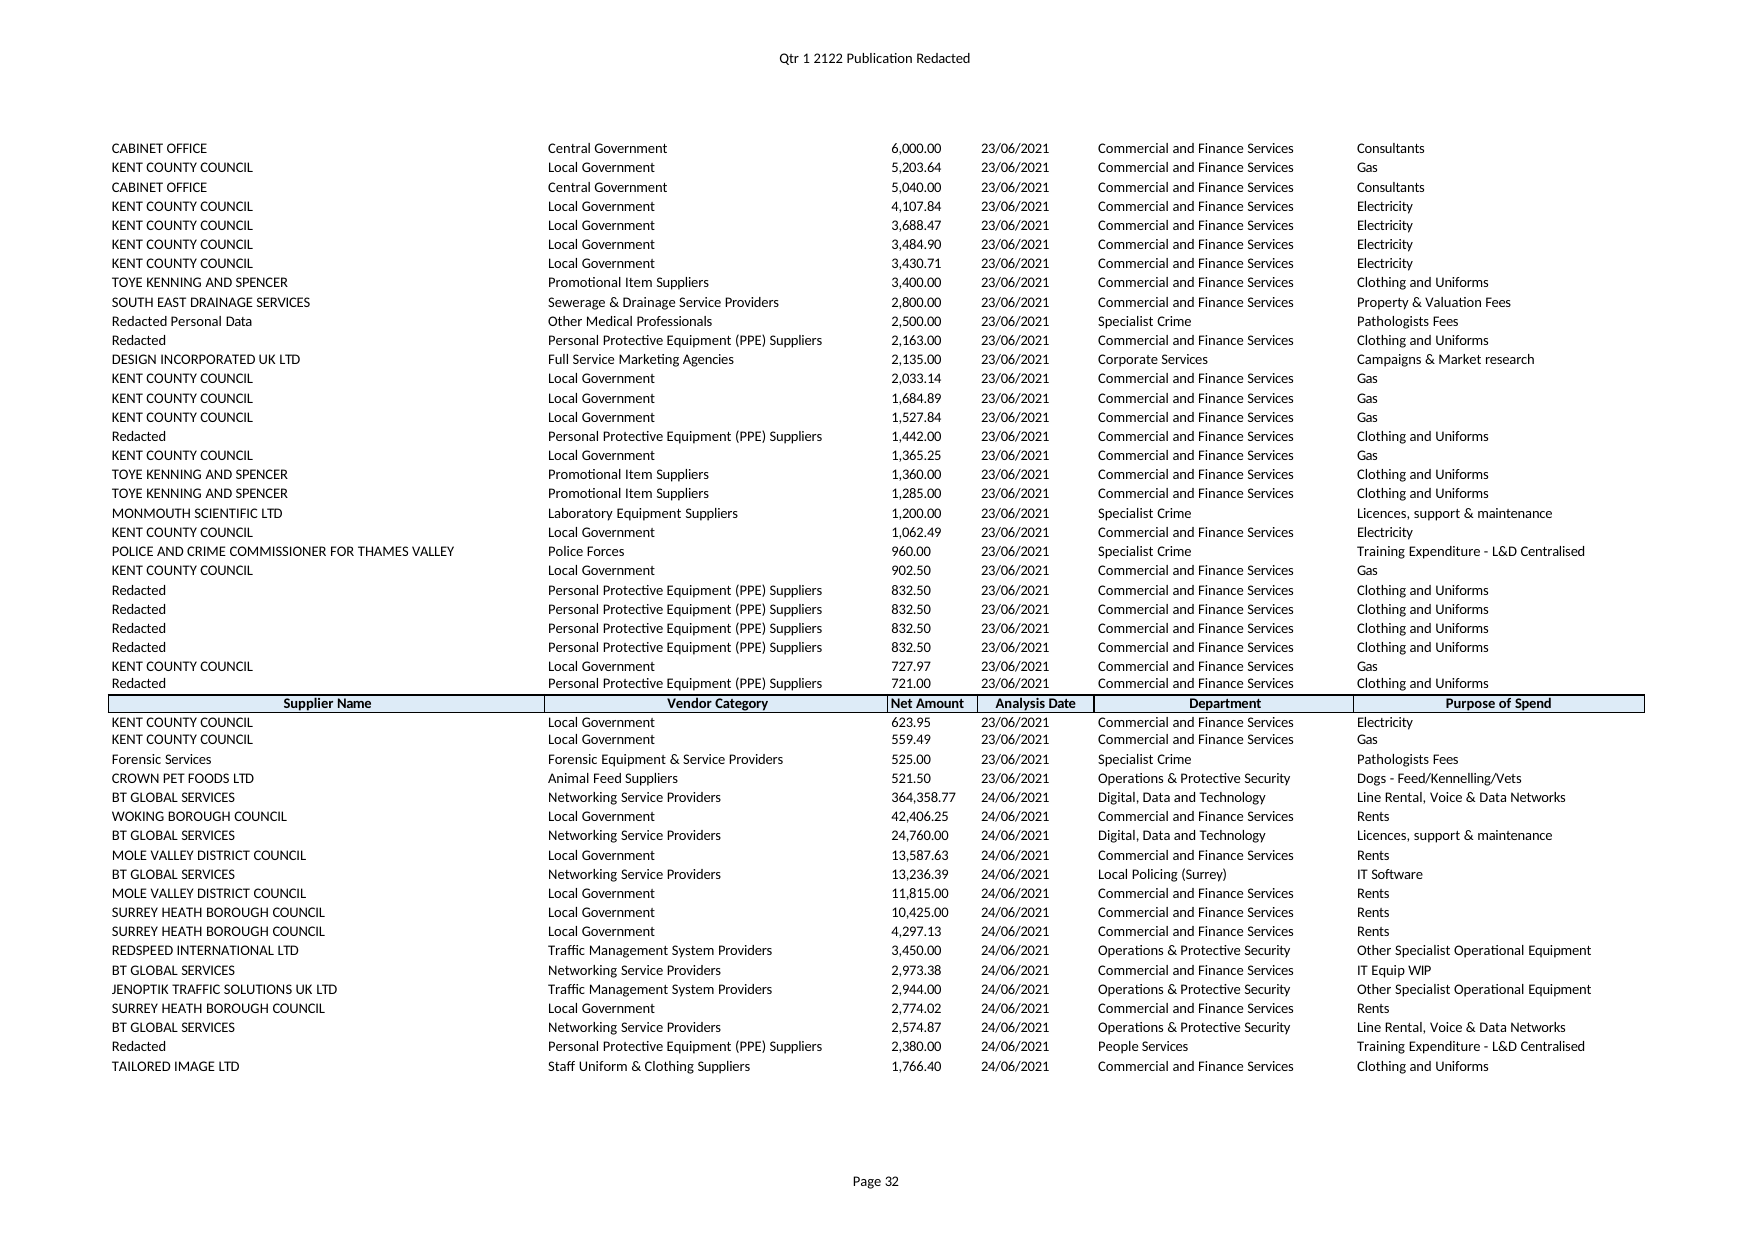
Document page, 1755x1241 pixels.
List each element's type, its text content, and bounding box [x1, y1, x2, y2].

table_cell TOYE KENNING AND SPENCER [108, 466, 544, 485]
table_cell Central Government [545, 178, 888, 197]
table_cell Redacted [108, 428, 544, 447]
table_cell 3,450.00 [888, 942, 977, 961]
table_cell Redacted [108, 581, 544, 600]
table_cell KENT COUNTY COUNCIL [108, 255, 544, 274]
table_cell 23/06/2021 [977, 332, 1094, 351]
table_cell Clothing and Uniforms [1353, 332, 1644, 351]
table_cell 960.00 [888, 543, 977, 562]
table_cell Gas [1353, 447, 1644, 466]
table_cell Rents [1353, 1000, 1644, 1019]
table_cell KENT COUNTY COUNCIL [108, 713, 544, 731]
table_cell Clothing and Uniforms [1353, 466, 1644, 485]
table_cell 11,815.00 [888, 885, 977, 904]
table_header Net Amount [888, 696, 977, 712]
table_cell Commercial and Finance Services [1094, 140, 1353, 159]
table_cell 42,406.25 [888, 808, 977, 827]
table_cell 2,135.00 [888, 351, 977, 370]
table_cell 23/06/2021 [977, 236, 1094, 255]
table_cell TOYE KENNING AND SPENCER [108, 274, 544, 293]
table_cell 1,365.25 [888, 447, 977, 466]
table_cell Commercial and Finance Services [1094, 389, 1353, 408]
table_cell Gas [1353, 370, 1644, 389]
table_cell Consultants [1353, 140, 1644, 159]
table_cell REDSPEED INTERNATIONAL LTD [108, 942, 544, 961]
table_cell Commercial and Finance Services [1094, 236, 1353, 255]
table_cell WOKING BOROUGH COUNCIL [108, 808, 544, 827]
table_cell 23/06/2021 [977, 485, 1094, 504]
table_cell 2,574.87 [888, 1019, 977, 1038]
table_cell 23/06/2021 [977, 639, 1094, 658]
table_cell Redacted [108, 600, 544, 619]
table_cell Clothing and Uniforms [1353, 1057, 1644, 1076]
table_cell TOYE KENNING AND SPENCER [108, 485, 544, 504]
table_cell Local Government [545, 159, 888, 178]
table_cell Electricity [1353, 236, 1644, 255]
table_cell Local Policing (Surrey) [1094, 865, 1353, 884]
table_cell Local Government [545, 713, 888, 731]
table_cell 10,425.00 [888, 904, 977, 923]
table_cell Forensic Equipment & Service Providers [545, 750, 888, 769]
table_cell DESIGN INCORPORATED UK LTD [108, 351, 544, 370]
table_cell IT Equip WIP [1353, 961, 1644, 980]
table_cell Rents [1353, 904, 1644, 923]
table_cell Pathologists Fees [1353, 313, 1644, 332]
table_cell 23/06/2021 [977, 750, 1094, 769]
table_cell 623.95 [888, 713, 977, 731]
table_cell Redacted [108, 677, 544, 694]
table_cell 3,484.90 [888, 236, 977, 255]
table_cell Animal Feed Suppliers [545, 770, 888, 789]
table_cell Commercial and Finance Services [1094, 447, 1353, 466]
table_cell Local Government [545, 198, 888, 217]
table_cell Commercial and Finance Services [1094, 524, 1353, 543]
table_cell 1,062.49 [888, 524, 977, 543]
table_cell 5,040.00 [888, 178, 977, 197]
table_cell Local Government [545, 658, 888, 677]
table_cell Licences, support & maintenance [1353, 827, 1644, 846]
table_cell 2,500.00 [888, 313, 977, 332]
table_cell Commercial and Finance Services [1094, 294, 1353, 313]
table_cell Commercial and Finance Services [1094, 904, 1353, 923]
table_cell Local Government [545, 923, 888, 942]
table_cell Gas [1353, 731, 1644, 750]
table_cell SURREY HEATH BOROUGH COUNCIL [108, 904, 544, 923]
table_cell KENT COUNTY COUNCIL [108, 447, 544, 466]
table_cell 23/06/2021 [977, 524, 1094, 543]
table_cell Corporate Services [1094, 351, 1353, 370]
table_cell KENT COUNTY COUNCIL [108, 409, 544, 428]
table_cell 832.50 [888, 639, 977, 658]
table_cell 24/06/2021 [977, 789, 1094, 808]
table_cell 23/06/2021 [977, 294, 1094, 313]
table_cell Commercial and Finance Services [1094, 466, 1353, 485]
table_cell 6,000.00 [888, 140, 977, 159]
table_cell Commercial and Finance Services [1094, 731, 1353, 750]
table_cell Rents [1353, 923, 1644, 942]
table_cell 23/06/2021 [977, 600, 1094, 619]
table_cell 24/06/2021 [977, 1038, 1094, 1057]
table_cell Networking Service Providers [545, 789, 888, 808]
table_cell Other Medical Professionals [545, 313, 888, 332]
table_cell 23/06/2021 [977, 543, 1094, 562]
table_cell 3,688.47 [888, 217, 977, 236]
table_header Department [1095, 696, 1353, 712]
table_cell Personal Protective Equipment (PPE) Suppliers [545, 332, 888, 351]
table_cell Forensic Services [108, 750, 544, 769]
table_cell Gas [1353, 409, 1644, 428]
table_cell Personal Protective Equipment (PPE) Suppliers [545, 428, 888, 447]
table_cell IT Software [1353, 865, 1644, 884]
table_cell Sewerage & Drainage Service Providers [545, 294, 888, 313]
table_cell Other Specialist Operational Equipment [1353, 942, 1644, 961]
table_cell POLICE AND CRIME COMMISSIONER FOR THAMES VALLEY [108, 543, 544, 562]
table_cell 5,203.64 [888, 159, 977, 178]
table_cell Commercial and Finance Services [1094, 370, 1353, 389]
table_cell Local Government [545, 885, 888, 904]
table_cell Licences, support & maintenance [1353, 504, 1644, 523]
table_cell KENT COUNTY COUNCIL [108, 236, 544, 255]
table_cell Redacted [108, 332, 544, 351]
table_cell Local Government [545, 370, 888, 389]
table_cell 23/06/2021 [977, 466, 1094, 485]
table_cell 1,684.89 [888, 389, 977, 408]
table_header Vendor Category [545, 696, 887, 712]
table_cell 24/06/2021 [977, 846, 1094, 865]
table_cell Clothing and Uniforms [1353, 620, 1644, 639]
table_cell Commercial and Finance Services [1094, 639, 1353, 658]
table_cell 1,285.00 [888, 485, 977, 504]
table_cell KENT COUNTY COUNCIL [108, 389, 544, 408]
table_cell 24/06/2021 [977, 942, 1094, 961]
table_cell Local Government [545, 846, 888, 865]
table_cell Redacted [108, 620, 544, 639]
table_cell 832.50 [888, 581, 977, 600]
table_cell Commercial and Finance Services [1094, 274, 1353, 293]
table_cell Clothing and Uniforms [1353, 600, 1644, 619]
table_cell 2,380.00 [888, 1038, 977, 1057]
table_cell 23/06/2021 [977, 731, 1094, 750]
table_cell 1,360.00 [888, 466, 977, 485]
table_cell Commercial and Finance Services [1094, 923, 1353, 942]
table_cell 4,107.84 [888, 198, 977, 217]
table_cell Property & Valuation Fees [1353, 294, 1644, 313]
table_cell Specialist Crime [1094, 504, 1353, 523]
table_cell 23/06/2021 [977, 255, 1094, 274]
table_cell Commercial and Finance Services [1094, 198, 1353, 217]
table_cell Commercial and Finance Services [1094, 961, 1353, 980]
table_cell 2,800.00 [888, 294, 977, 313]
table_cell Rents [1353, 885, 1644, 904]
table_cell Commercial and Finance Services [1094, 1000, 1353, 1019]
table_cell 902.50 [888, 562, 977, 581]
table_cell Commercial and Finance Services [1094, 332, 1353, 351]
table_cell 24/06/2021 [977, 827, 1094, 846]
table_cell 24/06/2021 [977, 904, 1094, 923]
table_cell 23/06/2021 [977, 389, 1094, 408]
table_cell 4,297.13 [888, 923, 977, 942]
table_cell Electricity [1353, 217, 1644, 236]
table_cell MONMOUTH SCIENTIFIC LTD [108, 504, 544, 523]
table_cell Commercial and Finance Services [1094, 713, 1353, 731]
table_cell Campaigns & Market research [1353, 351, 1644, 370]
table_cell 23/06/2021 [977, 447, 1094, 466]
table_cell Redacted [108, 1038, 544, 1057]
table_cell 23/06/2021 [977, 620, 1094, 639]
table_cell Commercial and Finance Services [1094, 658, 1353, 677]
table_cell Commercial and Finance Services [1094, 178, 1353, 197]
table_cell Training Expenditure - L&D Centralised [1353, 1038, 1644, 1057]
table_cell 23/06/2021 [977, 409, 1094, 428]
table_cell Local Government [545, 562, 888, 581]
table_cell Local Government [545, 409, 888, 428]
table_cell 525.00 [888, 750, 977, 769]
table_cell SURREY HEATH BOROUGH COUNCIL [108, 923, 544, 942]
table_cell MOLE VALLEY DISTRICT COUNCIL [108, 846, 544, 865]
table_cell 24/06/2021 [977, 1057, 1094, 1076]
table_cell SURREY HEATH BOROUGH COUNCIL [108, 1000, 544, 1019]
table_cell 24,760.00 [888, 827, 977, 846]
table_cell KENT COUNTY COUNCIL [108, 159, 544, 178]
table_cell 2,163.00 [888, 332, 977, 351]
table_cell Local Government [545, 236, 888, 255]
table_cell Personal Protective Equipment (PPE) Suppliers [545, 1038, 888, 1057]
table_cell People Services [1094, 1038, 1353, 1057]
table_cell CABINET OFFICE [108, 140, 544, 159]
table_cell 559.49 [888, 731, 977, 750]
table_cell Personal Protective Equipment (PPE) Suppliers [545, 581, 888, 600]
table_cell 23/06/2021 [977, 198, 1094, 217]
table_cell KENT COUNTY COUNCIL [108, 370, 544, 389]
table_cell Operations & Protective Security [1094, 980, 1353, 999]
table_cell Clothing and Uniforms [1353, 639, 1644, 658]
table_cell 2,944.00 [888, 980, 977, 999]
table_cell CABINET OFFICE [108, 178, 544, 197]
table_cell BT GLOBAL SERVICES [108, 827, 544, 846]
table_cell Line Rental, Voice & Data Networks [1353, 1019, 1644, 1038]
table_cell Local Government [545, 255, 888, 274]
table_cell Full Service Marketing Agencies [545, 351, 888, 370]
table_cell Commercial and Finance Services [1094, 562, 1353, 581]
table_cell 23/06/2021 [977, 274, 1094, 293]
table_cell Clothing and Uniforms [1353, 428, 1644, 447]
table_cell BT GLOBAL SERVICES [108, 865, 544, 884]
table_cell Local Government [545, 524, 888, 543]
table_cell Traffic Management System Providers [545, 980, 888, 999]
table_cell 2,774.02 [888, 1000, 977, 1019]
table_cell CROWN PET FOODS LTD [108, 770, 544, 789]
table_cell Clothing and Uniforms [1353, 677, 1644, 694]
table_cell KENT COUNTY COUNCIL [108, 524, 544, 543]
table_cell 24/06/2021 [977, 923, 1094, 942]
table_cell Operations & Protective Security [1094, 1019, 1353, 1038]
table_cell 23/06/2021 [977, 658, 1094, 677]
table_cell KENT COUNTY COUNCIL [108, 562, 544, 581]
table_cell Electricity [1353, 198, 1644, 217]
table_cell 13,587.63 [888, 846, 977, 865]
table_cell Local Government [545, 904, 888, 923]
table_cell Commercial and Finance Services [1094, 1057, 1353, 1076]
table_cell Commercial and Finance Services [1094, 409, 1353, 428]
table_cell Specialist Crime [1094, 750, 1353, 769]
table_cell Specialist Crime [1094, 543, 1353, 562]
table_cell KENT COUNTY COUNCIL [108, 217, 544, 236]
table_cell Rents [1353, 808, 1644, 827]
table_cell Commercial and Finance Services [1094, 620, 1353, 639]
table_cell BT GLOBAL SERVICES [108, 1019, 544, 1038]
table_cell Commercial and Finance Services [1094, 808, 1353, 827]
table_cell KENT COUNTY COUNCIL [108, 731, 544, 750]
table_cell 1,442.00 [888, 428, 977, 447]
table_cell Central Government [545, 140, 888, 159]
table_cell Networking Service Providers [545, 961, 888, 980]
table_cell Networking Service Providers [545, 865, 888, 884]
table_cell Gas [1353, 389, 1644, 408]
table_cell 832.50 [888, 600, 977, 619]
table_cell Local Government [545, 447, 888, 466]
table_cell 23/06/2021 [977, 351, 1094, 370]
table_cell Personal Protective Equipment (PPE) Suppliers [545, 639, 888, 658]
table_cell Commercial and Finance Services [1094, 485, 1353, 504]
table_cell 3,430.71 [888, 255, 977, 274]
table_cell Electricity [1353, 255, 1644, 274]
table_cell Rents [1353, 846, 1644, 865]
table_cell Redacted Personal Data [108, 313, 544, 332]
table_cell Gas [1353, 658, 1644, 677]
table_cell Local Government [545, 217, 888, 236]
table_cell Local Government [545, 1000, 888, 1019]
table_cell SOUTH EAST DRAINAGE SERVICES [108, 294, 544, 313]
table_cell 24/06/2021 [977, 865, 1094, 884]
table_cell Personal Protective Equipment (PPE) Suppliers [545, 600, 888, 619]
table_cell Gas [1353, 562, 1644, 581]
table_cell 1,200.00 [888, 504, 977, 523]
table_header Purpose of Spend [1354, 696, 1644, 712]
table_cell 23/06/2021 [977, 428, 1094, 447]
table_cell Electricity [1353, 524, 1644, 543]
table_cell 24/06/2021 [977, 808, 1094, 827]
table_cell Networking Service Providers [545, 827, 888, 846]
table_cell 1,527.84 [888, 409, 977, 428]
table_cell 3,400.00 [888, 274, 977, 293]
table_cell Laboratory Equipment Suppliers [545, 504, 888, 523]
table_cell Operations & Protective Security [1094, 942, 1353, 961]
table_cell 24/06/2021 [977, 961, 1094, 980]
table_cell 23/06/2021 [977, 677, 1094, 694]
table_cell Training Expenditure - L&D Centralised [1353, 543, 1644, 562]
table_cell 23/06/2021 [977, 713, 1094, 731]
table_cell 23/06/2021 [977, 504, 1094, 523]
table_cell BT GLOBAL SERVICES [108, 789, 544, 808]
table_cell KENT COUNTY COUNCIL [108, 198, 544, 217]
table_cell MOLE VALLEY DISTRICT COUNCIL [108, 885, 544, 904]
table_cell Commercial and Finance Services [1094, 217, 1353, 236]
table_cell Staff Uniform & Clothing Suppliers [545, 1057, 888, 1076]
table_cell Clothing and Uniforms [1353, 485, 1644, 504]
table_cell Commercial and Finance Services [1094, 159, 1353, 178]
table_cell 23/06/2021 [977, 581, 1094, 600]
table_cell Redacted [108, 639, 544, 658]
table_cell Dogs - Feed/Kennelling/Vets [1353, 770, 1644, 789]
table_cell 364,358.77 [888, 789, 977, 808]
table_cell Promotional Item Suppliers [545, 485, 888, 504]
table_cell 23/06/2021 [977, 159, 1094, 178]
table_cell 13,236.39 [888, 865, 977, 884]
table_header Analysis Date [978, 696, 1093, 712]
table_cell Personal Protective Equipment (PPE) Suppliers [545, 677, 888, 694]
table_cell 727.97 [888, 658, 977, 677]
table_cell 2,033.14 [888, 370, 977, 389]
table_cell 23/06/2021 [977, 313, 1094, 332]
table_cell Line Rental, Voice & Data Networks [1353, 789, 1644, 808]
table_cell Other Specialist Operational Equipment [1353, 980, 1644, 999]
table_cell 23/06/2021 [977, 217, 1094, 236]
table_cell TAILORED IMAGE LTD [108, 1057, 544, 1076]
table_cell Promotional Item Suppliers [545, 466, 888, 485]
table_cell Commercial and Finance Services [1094, 428, 1353, 447]
table_cell 1,766.40 [888, 1057, 977, 1076]
table_cell 23/06/2021 [977, 140, 1094, 159]
table_cell Pathologists Fees [1353, 750, 1644, 769]
table_cell 24/06/2021 [977, 885, 1094, 904]
table_cell Commercial and Finance Services [1094, 255, 1353, 274]
table_cell Networking Service Providers [545, 1019, 888, 1038]
table_cell Personal Protective Equipment (PPE) Suppliers [545, 620, 888, 639]
table_cell Electricity [1353, 713, 1644, 731]
table_cell 23/06/2021 [977, 770, 1094, 789]
table_cell KENT COUNTY COUNCIL [108, 658, 544, 677]
table_cell 721.00 [888, 677, 977, 694]
table_cell 521.50 [888, 770, 977, 789]
table_cell 24/06/2021 [977, 980, 1094, 999]
table_cell 24/06/2021 [977, 1000, 1094, 1019]
table_cell Clothing and Uniforms [1353, 581, 1644, 600]
table_cell Commercial and Finance Services [1094, 846, 1353, 865]
table_cell Local Government [545, 731, 888, 750]
table_cell Digital, Data and Technology [1094, 789, 1353, 808]
table_cell Commercial and Finance Services [1094, 677, 1353, 694]
table_cell 2,973.38 [888, 961, 977, 980]
table_cell Promotional Item Suppliers [545, 274, 888, 293]
table_cell JENOPTIK TRAFFIC SOLUTIONS UK LTD [108, 980, 544, 999]
table_header Supplier Name [109, 696, 544, 712]
table_cell 23/06/2021 [977, 370, 1094, 389]
table_cell Gas [1353, 159, 1644, 178]
table_cell Digital, Data and Technology [1094, 827, 1353, 846]
table_cell Consultants [1353, 178, 1644, 197]
table_cell Commercial and Finance Services [1094, 600, 1353, 619]
table_cell Commercial and Finance Services [1094, 885, 1353, 904]
table_cell BT GLOBAL SERVICES [108, 961, 544, 980]
table_cell Traffic Management System Providers [545, 942, 888, 961]
table_cell 23/06/2021 [977, 562, 1094, 581]
table_cell 832.50 [888, 620, 977, 639]
table_cell Police Forces [545, 543, 888, 562]
table_cell 24/06/2021 [977, 1019, 1094, 1038]
table_cell Local Government [545, 808, 888, 827]
table_cell 23/06/2021 [977, 178, 1094, 197]
table_cell Clothing and Uniforms [1353, 274, 1644, 293]
table_cell Specialist Crime [1094, 313, 1353, 332]
table_cell Operations & Protective Security [1094, 770, 1353, 789]
table_cell Commercial and Finance Services [1094, 581, 1353, 600]
table_cell Local Government [545, 389, 888, 408]
